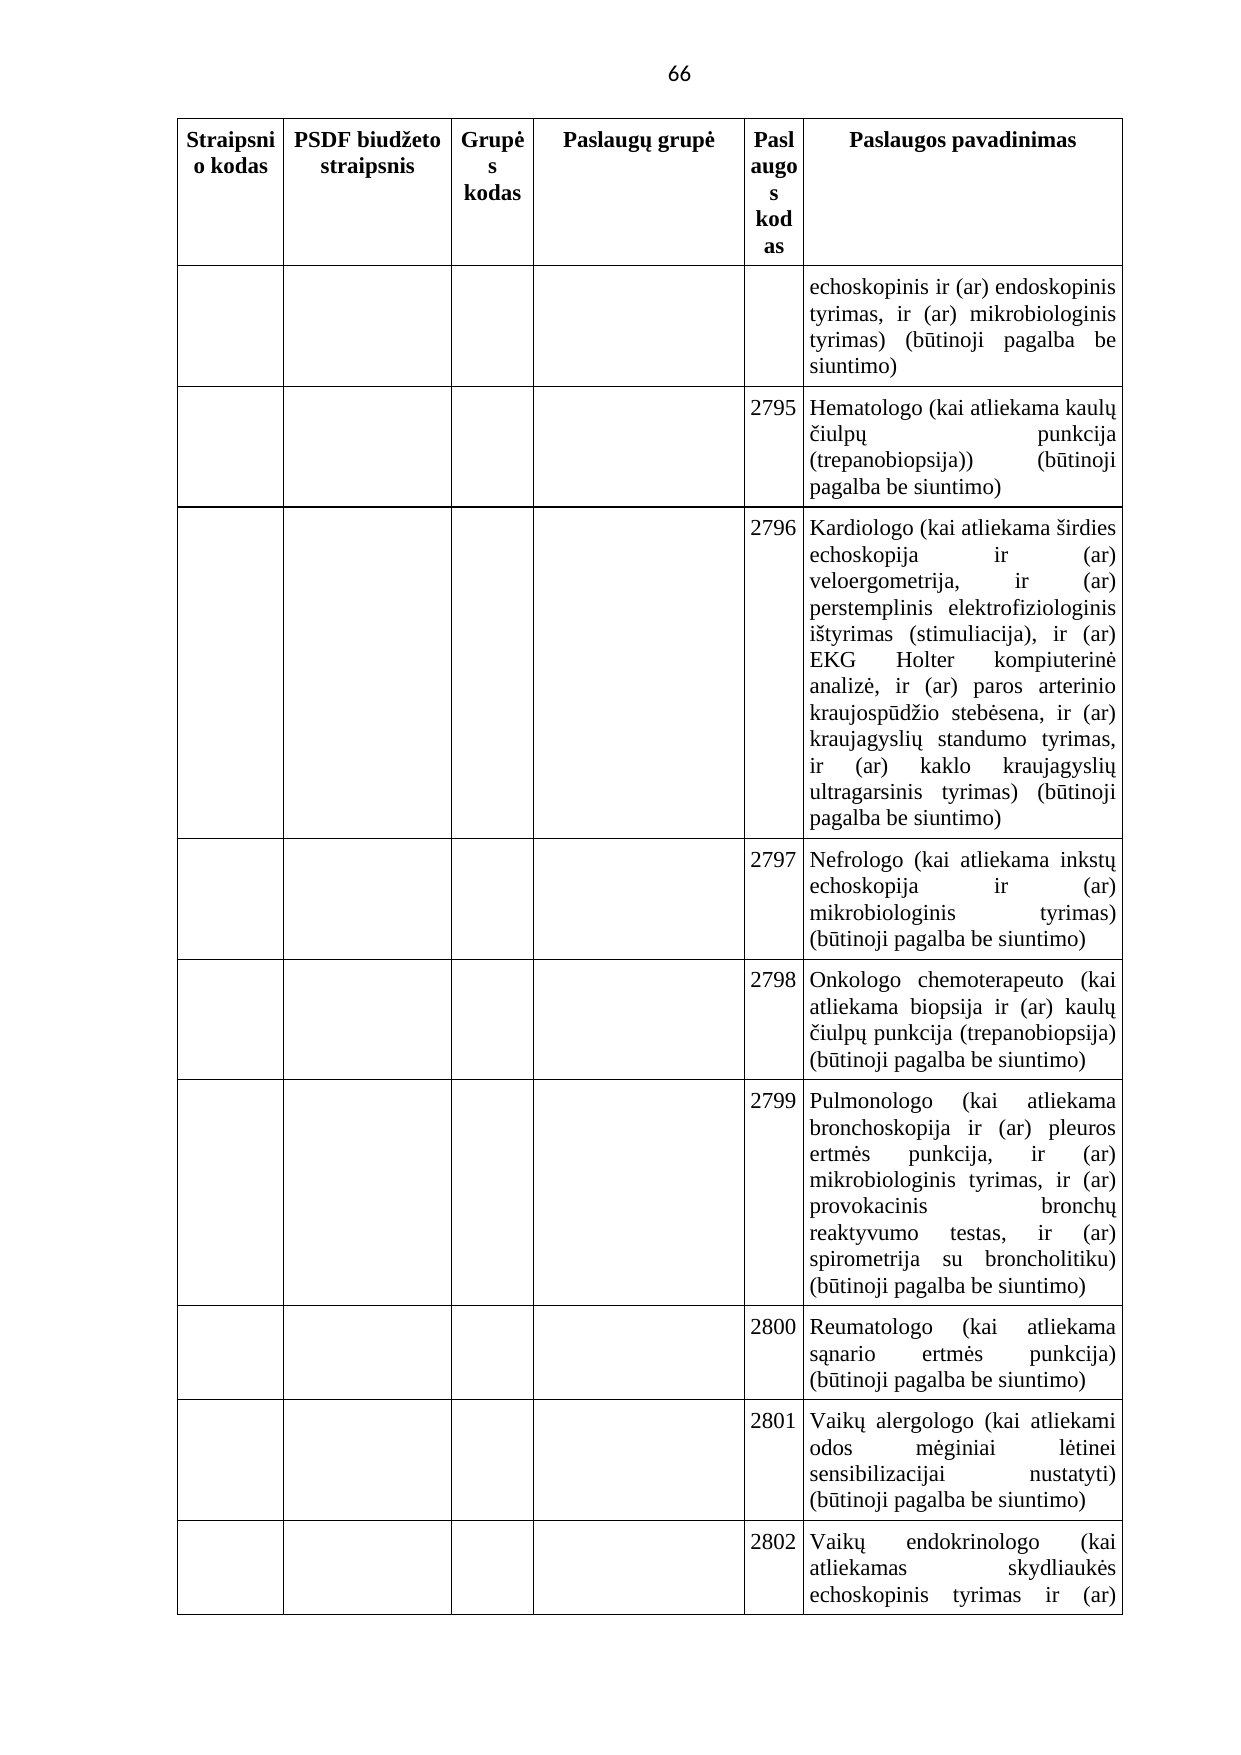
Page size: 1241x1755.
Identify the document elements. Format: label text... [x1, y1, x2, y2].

table_cell [178, 1306, 283, 1399]
table_cell [452, 387, 533, 506]
table_cell [284, 266, 451, 386]
table_header PSDF biudžeto straipsnis [284, 119, 451, 265]
table_cell [284, 508, 451, 838]
table_cell [284, 387, 451, 506]
table_cell [745, 266, 803, 386]
table_cell Onkologo chemoterapeuto (kai atliekama biopsija ir (ar) kaulų čiulpų punkcija (trepanobiopsija) (būtinoji pagalba be siuntimo) [804, 960, 1122, 1079]
table_cell [452, 839, 533, 958]
table_cell [452, 1306, 533, 1399]
table_cell Vaikų endokrinologo (kai atliekamas skydliaukės echoskopinis tyrimas ir (ar) [804, 1521, 1122, 1614]
table_cell Kardiologo (kai atliekama širdies echoskopija ir (ar) veloergometrija, ir (ar) perstemplinis elektrofiziologinis ištyrimas (stimuliacija), ir (ar) EKG Holter kompiuterinė analizė, ir (ar) paros arterinio kraujospūdžio stebėsena, ir (ar) kraujagyslių standumo tyrimas, ir (ar) kaklo kraujagyslių ultragarsinis tyrimas) (būtinoji pagalba be siuntimo) [804, 508, 1122, 838]
table_cell [534, 839, 744, 958]
table_cell [534, 1521, 744, 1614]
table_cell [534, 266, 744, 386]
table_cell [284, 839, 451, 958]
table_cell [284, 1400, 451, 1520]
table_cell [178, 1080, 283, 1305]
table_header Straipsnio kodas [178, 119, 283, 265]
table_cell 2796 [745, 508, 803, 838]
table_cell 2797 [745, 839, 803, 958]
table_cell [534, 1080, 744, 1305]
table_cell Pulmonologo (kai atliekama bronchoskopija ir (ar) pleuros ertmės punkcija, ir (ar) mikrobiologinis tyrimas, ir (ar) provokacinis bronchų reaktyvumo testas, ir (ar) spirometrija su broncholitiku) (būtinoji pagalba be siuntimo) [804, 1080, 1122, 1305]
table_cell [284, 1521, 451, 1614]
table_cell Reumatologo (kai atliekama sąnario ertmės punkcija) (būtinoji pagalba be siuntimo) [804, 1306, 1122, 1399]
table_header Grupės kodas [452, 119, 533, 265]
table_cell [178, 960, 283, 1079]
table_cell [452, 1400, 533, 1520]
table_cell [178, 1400, 283, 1520]
table_header Paslaugų grupė [534, 119, 744, 265]
table_cell 2799 [745, 1080, 803, 1305]
table_cell [178, 508, 283, 838]
table_cell [284, 1080, 451, 1305]
table_cell 2795 [745, 387, 803, 506]
table_cell [534, 387, 744, 506]
table_cell [452, 960, 533, 1079]
table_cell [452, 508, 533, 838]
table_header Paslaugos pavadinimas [804, 119, 1122, 265]
table_cell 2798 [745, 960, 803, 1079]
table_cell 2800 [745, 1306, 803, 1399]
table_cell Nefrologo (kai atliekama inkstų echoskopija ir (ar) mikrobiologinis tyrimas) (būtinoji pagalba be siuntimo) [804, 839, 1122, 958]
table_header Paslaugos kodas [745, 119, 803, 265]
table_cell [178, 387, 283, 506]
table_cell 2802 [745, 1521, 803, 1614]
table_cell echoskopinis ir (ar) endoskopinis tyrimas, ir (ar) mikrobiologinis tyrimas) (būtinoji pagalba be siuntimo) [804, 266, 1122, 386]
table_cell [284, 1306, 451, 1399]
table_cell [178, 266, 283, 386]
table_cell Hematologo (kai atliekama kaulų čiulpų punkcija (trepanobiopsija)) (būtinoji pagalba be siuntimo) [804, 387, 1122, 506]
table_cell [178, 1521, 283, 1614]
table_cell [452, 1080, 533, 1305]
table_cell Vaikų alergologo (kai atliekami odos mėginiai lėtinei sensibilizacijai nustatyti) (būtinoji pagalba be siuntimo) [804, 1400, 1122, 1520]
table_cell 2801 [745, 1400, 803, 1520]
table_cell [534, 508, 744, 838]
table_cell [452, 266, 533, 386]
table_cell [178, 839, 283, 958]
table_cell [534, 1400, 744, 1520]
table_cell [534, 960, 744, 1079]
table_cell [534, 1306, 744, 1399]
table_cell [452, 1521, 533, 1614]
table_cell [284, 960, 451, 1079]
